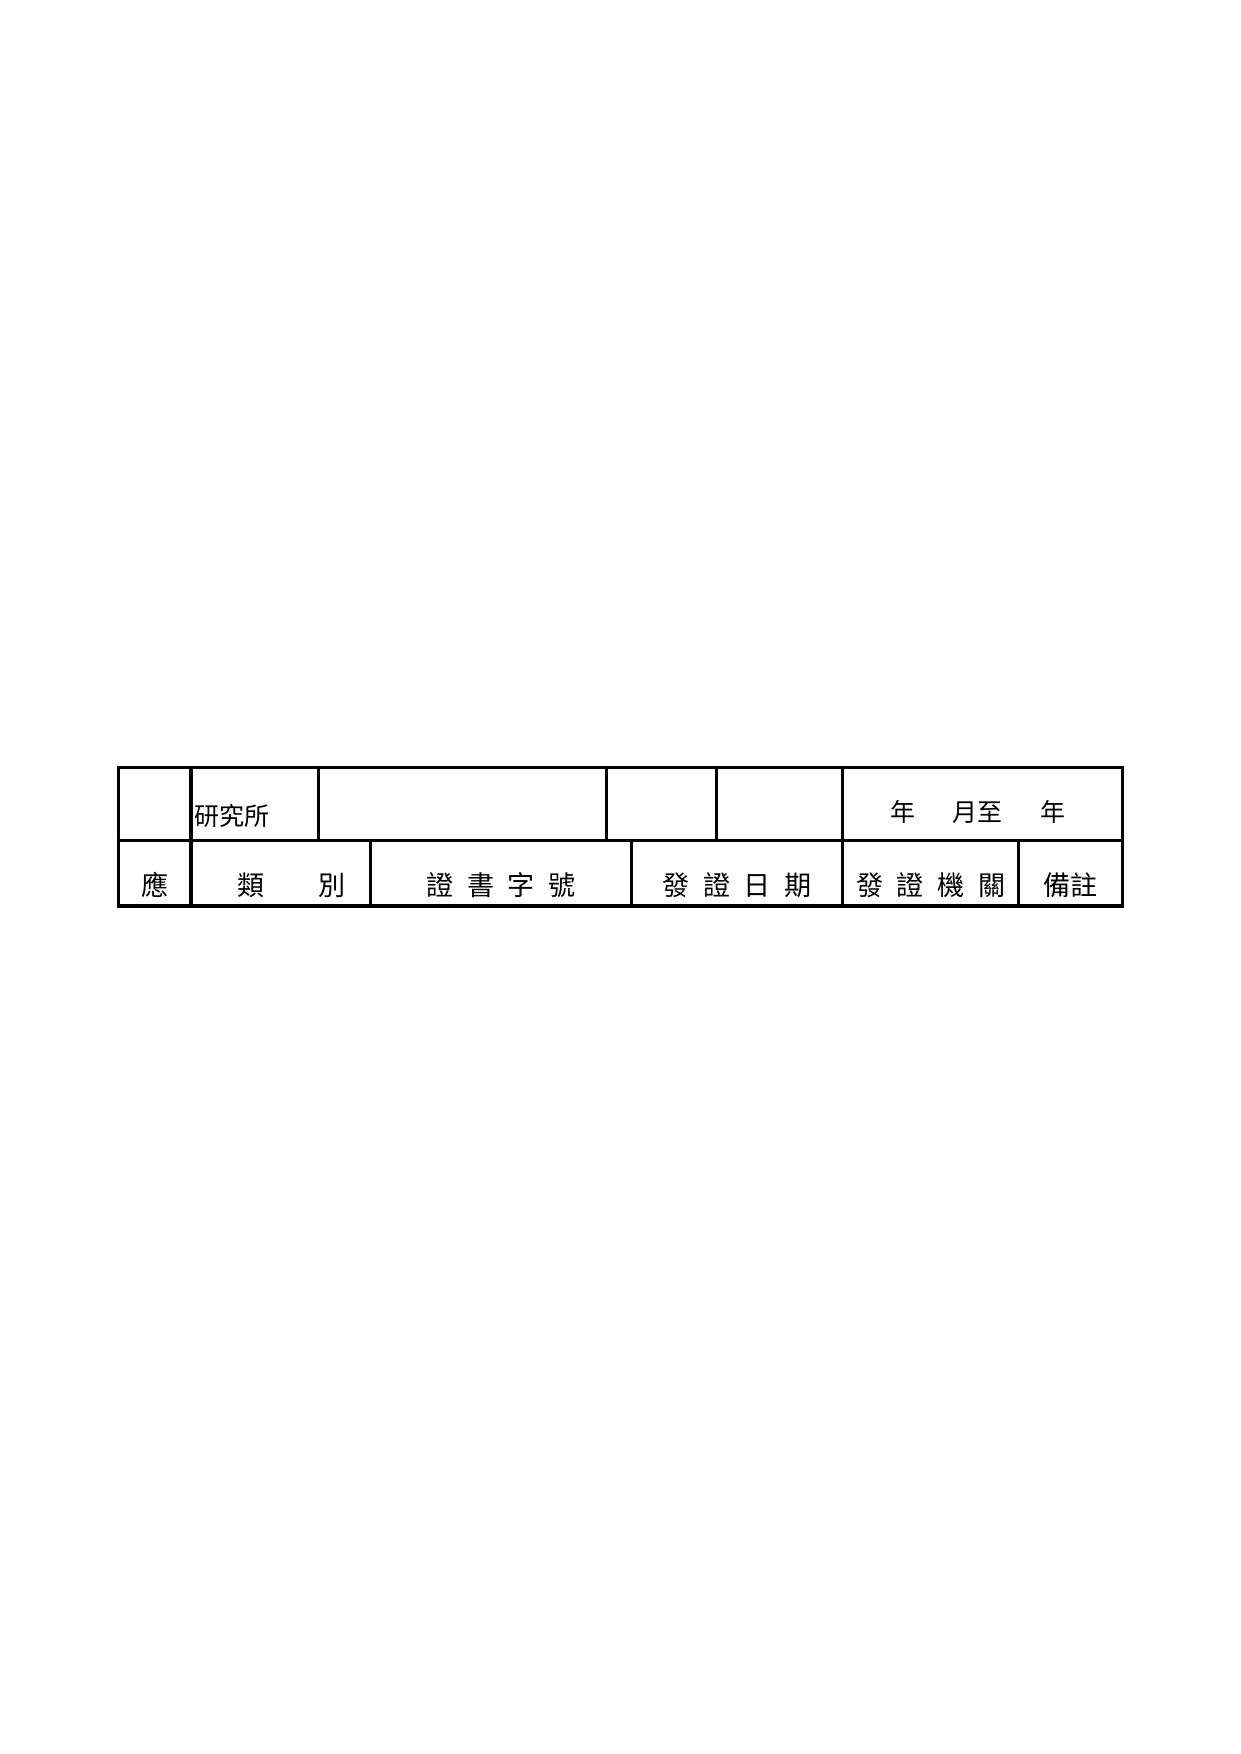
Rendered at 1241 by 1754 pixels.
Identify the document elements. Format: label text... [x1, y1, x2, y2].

table_cell 發 證 機 關 [844, 842, 1017, 904]
table_cell [608, 769, 715, 839]
table_cell [718, 769, 841, 839]
table_cell [120, 769, 189, 839]
table_cell 備註 [1020, 842, 1121, 904]
table_cell 證 書 字 號 [372, 842, 630, 904]
table_cell 研究所 [193, 769, 317, 839]
table_cell 應 繳 驗 證 件 [120, 842, 189, 904]
table_cell [320, 769, 605, 839]
table_cell 類 別 [193, 842, 369, 904]
table_cell 發 證 日 期 [633, 842, 841, 904]
table_cell 年 月至 年 月 [844, 769, 1121, 839]
